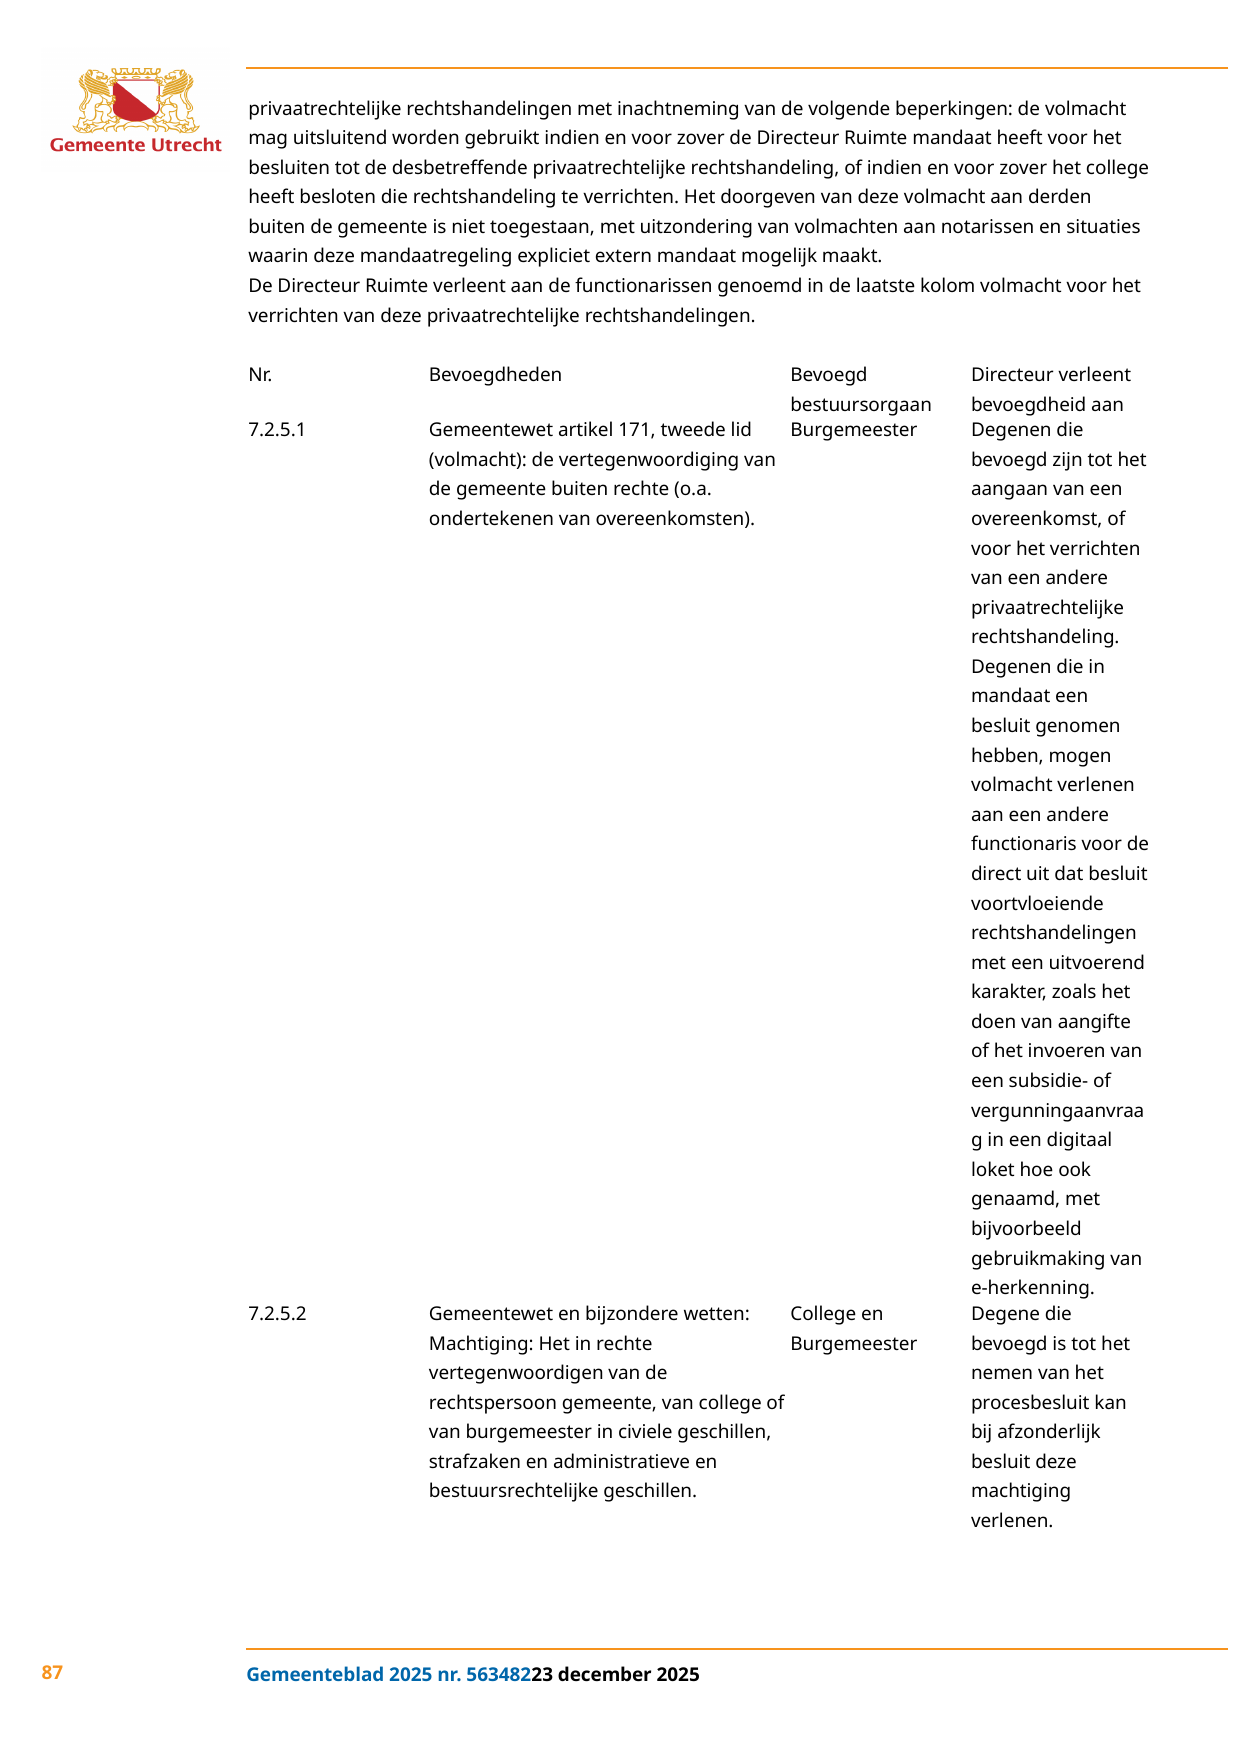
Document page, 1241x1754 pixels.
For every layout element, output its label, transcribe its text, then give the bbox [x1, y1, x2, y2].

table_cell 7.2.5.1 [248, 416, 429, 1300]
text privaatrechtelijke rechtshandelingen met inachtneming van de volgende beperkingen: de volmacht mag uitsluitend worden gebruikt indien en voor zover de Directeur Ruimte mandaat heeft voor het besluiten tot de desbetreffende privaatrechtelijke rechtshandeling, of indien en voor zover het college heeft besloten die rechtshandeling te verrichten. Het doorgeven van deze volmacht aan derden buiten de gemeente is niet toegestaan, met uitzondering van volmachten aan notarissen en situaties waarin deze mandaatregeling expliciet extern mandaat mogelijk maakt. [248, 95, 1152, 268]
table_cell College en Burgemeester [790, 1300, 971, 1533]
table_cell 7.2.5.2 [248, 1300, 429, 1533]
table_header Nr. [248, 361, 429, 416]
table_cell Gemeentewet en bijzondere wetten: Machtiging: Het in rechte vertegenwoordigen van de rechtspersoon gemeente, van college of van burgemeester in civiele geschillen, strafzaken en administratieve en bestuursrechtelijke geschillen. [429, 1300, 790, 1533]
table_header Directeur verleent bevoegdheid aan [971, 361, 1152, 416]
table_cell Burgemeester [790, 416, 971, 1300]
text De Directeur Ruimte verleent aan de functionarissen genoemd in de laatste kolom volmacht voor het verrichten van deze privaatrechtelijke rechtshandelingen. [248, 272, 1152, 328]
table_header Bevoegd bestuursorgaan [790, 361, 971, 416]
picture [41, 47, 231, 172]
table_cell Degenen die bevoegd zijn tot het aangaan van een overeenkomst, of voor het verrichten van een andere privaatrechtelijke rechtshandeling. Degenen die in mandaat een besluit genomen hebben, mogen volmacht verlenen aan een andere functionaris voor de direct uit dat besluit voortvloeiende rechtshandelingen met een uitvoerend karakter, zoals het doen van aangifte of het invoeren van een subsidie- of vergunningaanvraag in een digitaal loket hoe ook genaamd, met bijvoorbeeld gebruikmaking van e-herkenning. [971, 416, 1152, 1300]
table_cell Gemeentewet artikel 171, tweede lid (volmacht): de vertegenwoordiging van de gemeente buiten rechte (o.a. ondertekenen van overeenkomsten). [429, 416, 790, 1300]
table_header Bevoegdheden [429, 361, 790, 416]
table_cell Degene die bevoegd is tot het nemen van het procesbesluit kan bij afzonderlijk besluit deze machtiging verlenen. [971, 1300, 1152, 1533]
